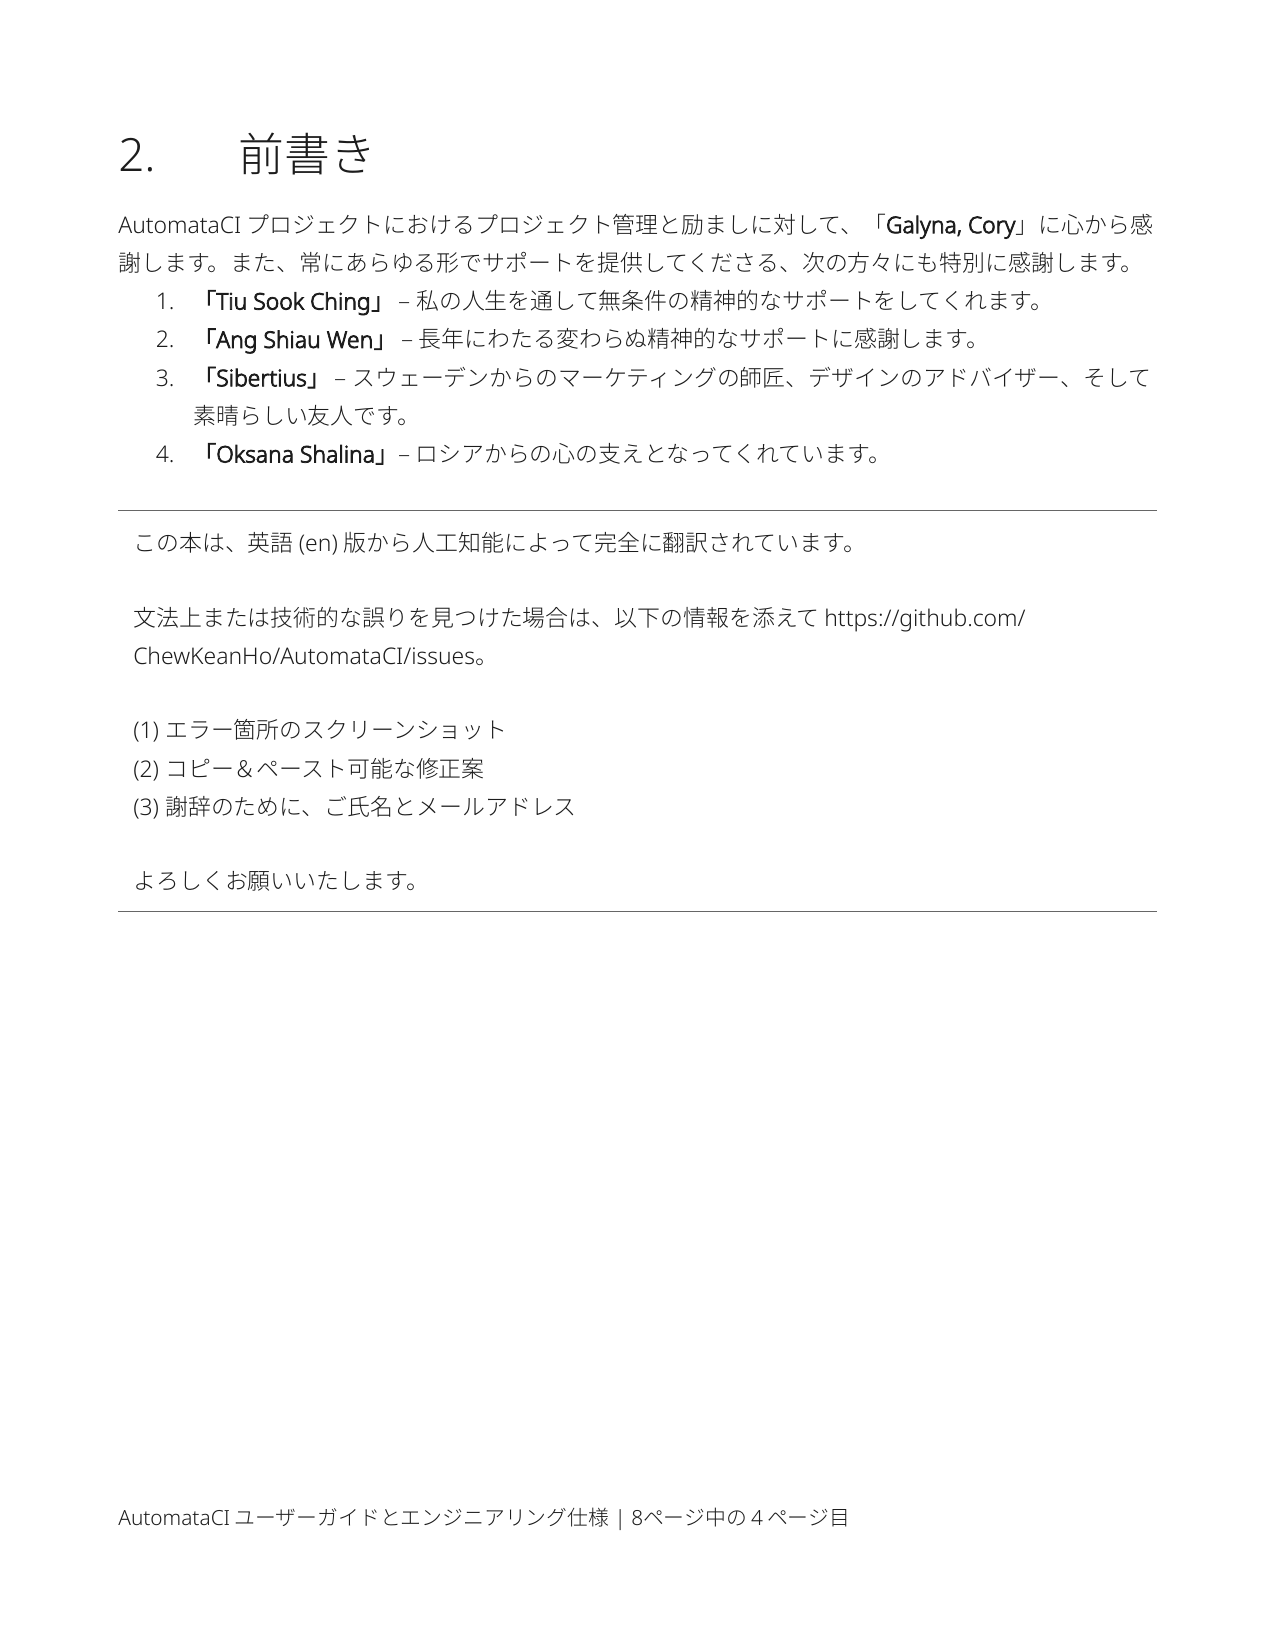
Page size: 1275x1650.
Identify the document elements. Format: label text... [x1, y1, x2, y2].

subtitle 前書き [118, 118, 1157, 185]
text 文法上または技術的な誤りを見つけた場合は、以下の情報を添えてhttps://github.com/ChewKeanHo/AutomataCI/issues。 [118, 584, 1157, 671]
list 「Ang Shiau Wen」 – 長年にわたる変わらぬ精神的なサポートに感謝します。 [156, 321, 1157, 354]
text (1) エラー箇所のスクリーンショット [118, 697, 1157, 735]
text この本は、英語 (en) 版から人工知能によって完全に翻訳されています。 [118, 511, 1157, 559]
list 「Tiu Sook Ching」 – 私の人生を通して無条件の精神的なサポートをしてくれます。 [156, 283, 1157, 316]
list 「Sibertius」 – スウェーデンからのマーケティングの師匠、デザインのアドバイザー、そして素晴らしい友人です。 [156, 359, 1157, 431]
text (2) コピー＆ペースト可能な修正案 [118, 735, 1157, 774]
list 「Oksana Shalina」– ロシアからの心の支えとなってくれています。 [156, 436, 1157, 469]
text AutomataCIプロジェクトにおけるプロジェクト管理と励ましに対して、「Galyna, Cory」に心から感謝します。また、常にあらゆる形でサポートを提供してくださる、次の方々にも特別に感謝します。 [118, 207, 1157, 278]
text (3) 謝辞のために、ご氏名とメールアドレス [118, 774, 1157, 822]
text よろしくお願いいたします。 [118, 848, 1157, 911]
